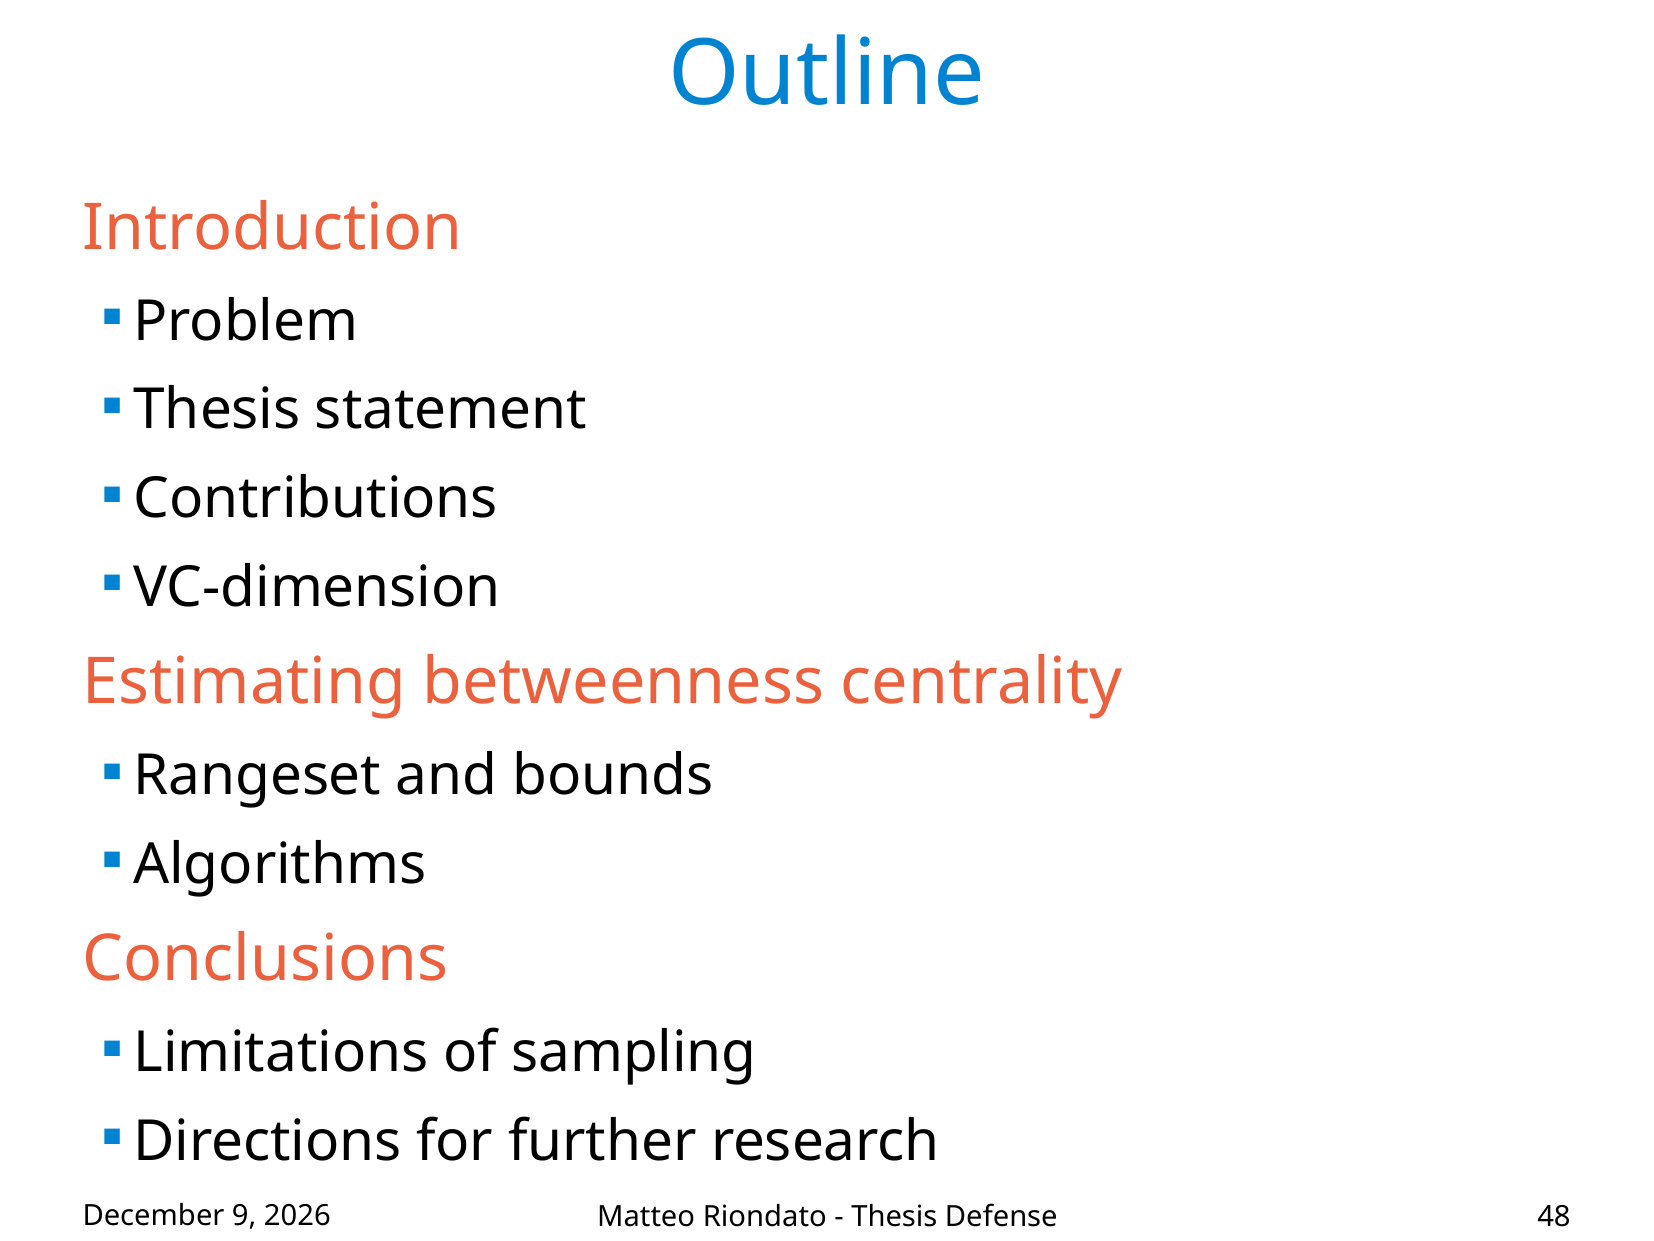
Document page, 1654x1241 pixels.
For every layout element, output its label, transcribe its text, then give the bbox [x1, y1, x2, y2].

list Introduction Problem Thesis statement Contributions VC-dimension Estimating betweenness centrality Rangeset and bounds Algorithms Conclusions Limitations of sampling Directions for further research [82, 180, 1571, 1186]
title Outline [82, 0, 1571, 139]
